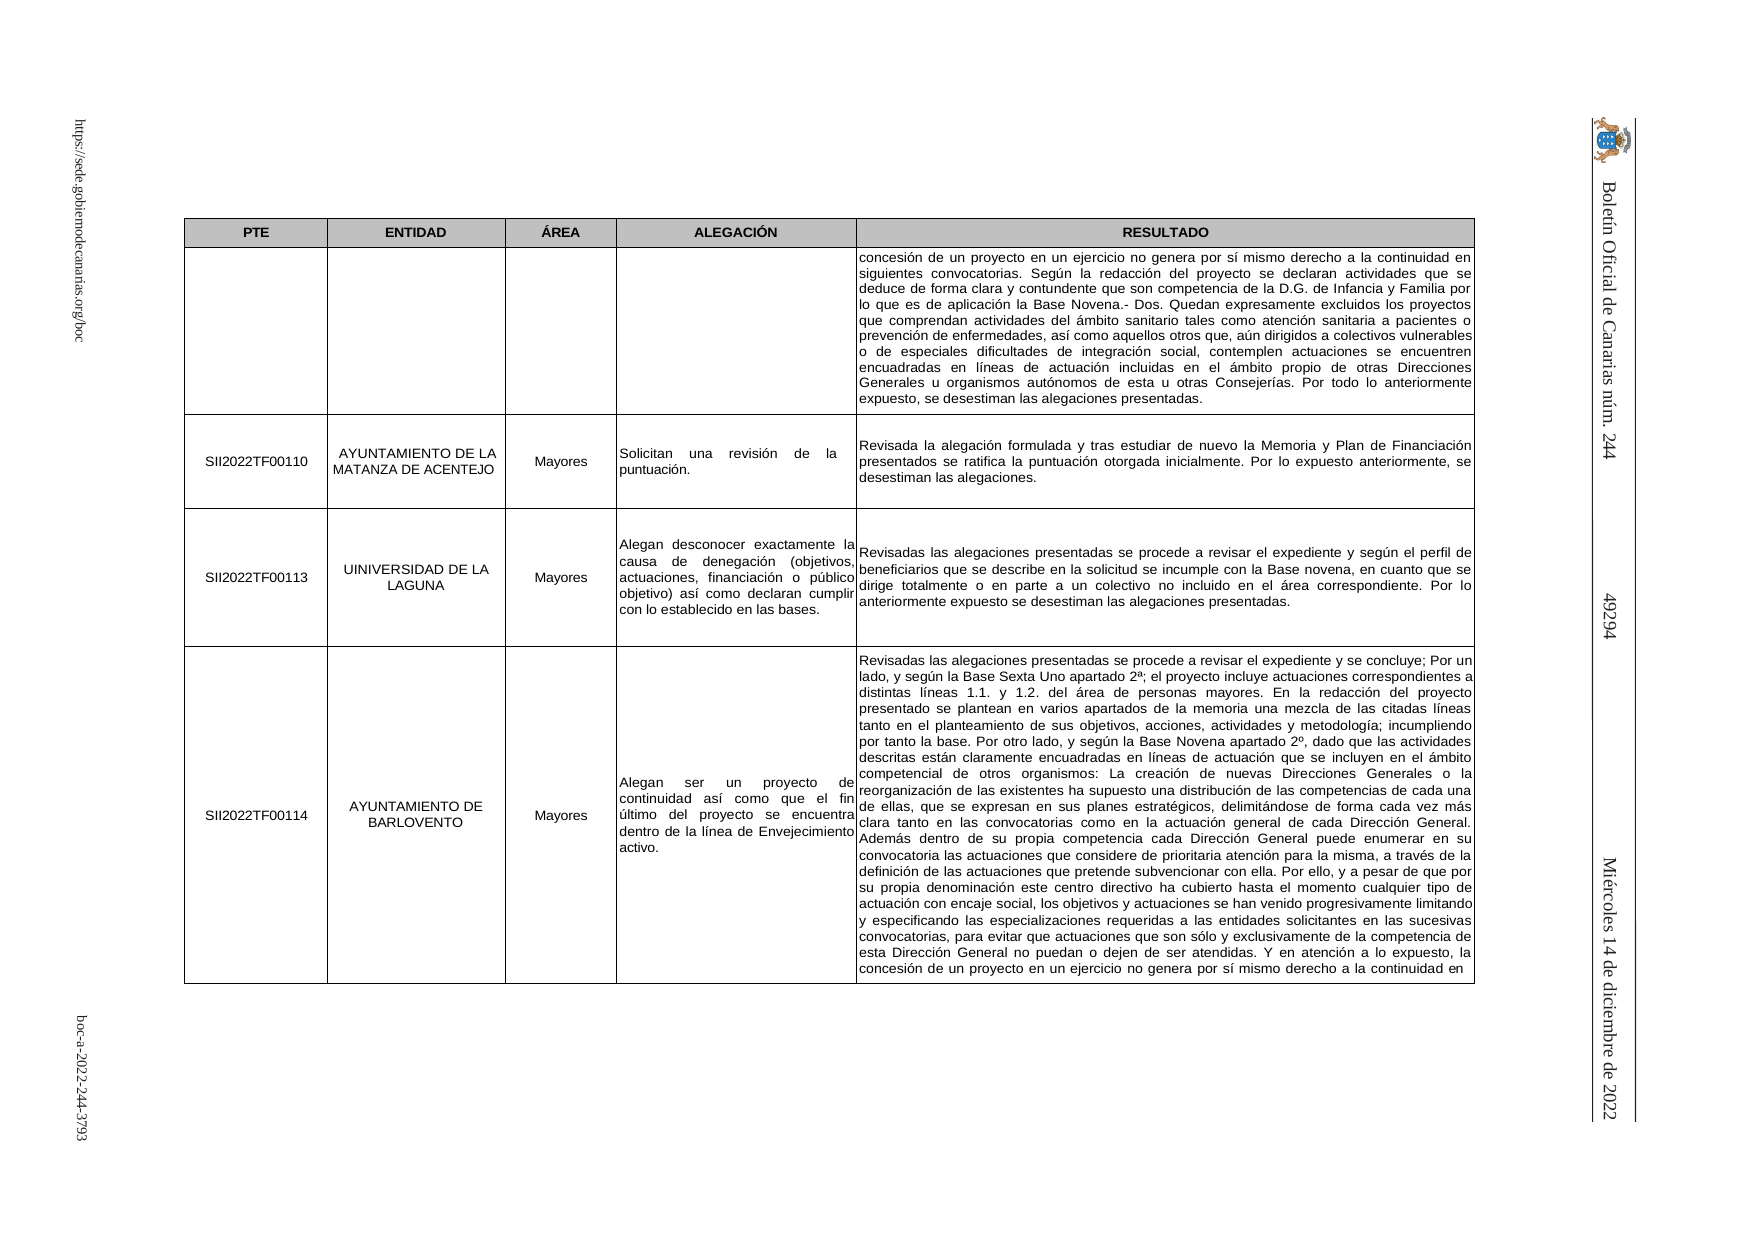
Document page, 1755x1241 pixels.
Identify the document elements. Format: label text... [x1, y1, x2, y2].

table_cell Revisadas las alegaciones presentadas se procede a revisar el expediente y se concluye; Por un lado, y según la Base Sexta Uno apartado 2ª; el proyecto incluye actuaciones correspondientes a distintas líneas 1.1. y 1.2. del área de personas mayores. En la redacción del proyecto presentado se plantean en varios apartados de la memoria una mezcla de las citadas líneas tanto en el planteamiento de sus objetivos, acciones, actividades y metodología; incumpliendo por tanto la base. Por otro lado, y según la Base Novena apartado 2º, dado que las actividades descritas están claramente encuadradas en líneas de actuación que se incluyen en el ámbito competencial de otros organismos: La creación de nuevas Direcciones Generales o la reorganización de las existentes ha supuesto una distribución de las competencias de cada una de ellas, que se expresan en sus planes estratégicos, delimitándose de forma cada vez más clara tanto en las convocatorias como en la actuación general de cada Dirección General. Además dentro de su propia competencia cada Dirección General puede enumerar en su convocatoria las actuaciones que considere de prioritaria atención para la misma, a través de la definición de las actuaciones que pretende subvencionar con ella. Por ello, y a pesar de que por su propia denominación este centro directivo ha cubierto hasta el momento cualquier tipo de actuación con encaje social, los objetivos y actuaciones se han venido progresivamente limitando y especificando las especializaciones requeridas a las entidades solicitantes en las sucesivas convocatorias, para evitar que actuaciones que son sólo y exclusivamente de la competencia de esta Dirección General no puedan o dejen de ser atendidas. Y en atención a lo expuesto, la concesión de un proyecto en un ejercicio no genera por sí mismo derecho a la continuidad en [857, 647, 1474, 983]
table_cell Revisada la alegación formulada y tras estudiar de nuevo la Memoria y Plan de Financiación presentados se ratifica la puntuación otorgada inicialmente. Por lo expuesto anteriormente, se desestiman las alegaciones. [857, 415, 1474, 507]
text Boletín Oficial de Canarias núm. 244 [1599, 181, 1621, 462]
table_cell Revisadas las alegaciones presentadas se procede a revisar el expediente y según el perfil de beneficiarios que se describe en la solicitud se incumple con la Base novena, en cuanto que se dirige totalmente o en parte a un colectivo no incluido en el área correspondiente. Por lo anteriormente expuesto se desestiman las alegaciones presentadas. [857, 509, 1474, 646]
table_cell [506, 248, 616, 414]
table_cell Alegan desconocer exactamente la causa de denegación (objetivos, actuaciones, financiación o público objetivo) así como declaran cumplir con lo establecido en las bases. [617, 509, 856, 646]
text 49294 [1600, 593, 1621, 642]
table_cell SII2022TF00114 [185, 647, 327, 983]
table_cell concesión de un proyecto en un ejercicio no genera por sí mismo derecho a la continuidad en siguientes convocatorias. Según la redacción del proyecto se declaran actividades que se deduce de forma clara y contundente que son competencia de la D.G. de Infancia y Familia por lo que es de aplicación la Base Novena.- Dos. Quedan expresamente excluidos los proyectos que comprendan actividades del ámbito sanitario tales como atención sanitaria a pacientes o prevención de enfermedades, así como aquellos otros que, aún dirigidos a colectivos vulnerables o de especiales dificultades de integración social, contemplen actuaciones se encuentren encuadradas en líneas de actuación incluidas en el ámbito propio de otras Direcciones Generales u organismos autónomos de esta u otras Consejerías. Por todo lo anteriormente expuesto, se desestiman las alegaciones presentadas. [857, 248, 1474, 414]
table_cell [185, 248, 327, 414]
table_header RESULTADO [857, 219, 1474, 247]
table_header ÁREA [506, 219, 616, 247]
table_cell Solicitan una revisión de la puntuación. [617, 415, 856, 507]
table_header PTE [185, 219, 327, 247]
text https://sede.gobiernodecanarias.org/boc [72, 119, 89, 352]
table_cell [617, 248, 856, 414]
table_header ALEGACIÓN [617, 219, 856, 247]
text Miércoles 14 de diciembre de 2022 [1600, 857, 1621, 1124]
table_cell Mayores [506, 647, 616, 983]
table_cell Mayores [506, 415, 616, 507]
table_cell SII2022TF00110 [185, 415, 327, 507]
table_cell [328, 248, 505, 414]
table_cell Alegan ser un proyecto de continuidad así como que el fin último del proyecto se encuentra dentro de la línea de Envejecimiento activo. [617, 647, 856, 983]
table_cell SII2022TF00113 [185, 509, 327, 646]
table_header ENTIDAD [328, 219, 505, 247]
table_cell Mayores [506, 509, 616, 646]
table_cell AYUNTAMIENTO DE BARLOVENTO [328, 647, 505, 983]
table_cell AYUNTAMIENTO DE LA MATANZA DE ACENTEJO [328, 415, 505, 507]
table_cell UINIVERSIDAD DE LA LAGUNA [328, 509, 505, 646]
text boc-a-2022-244-3793 [74, 1016, 91, 1145]
